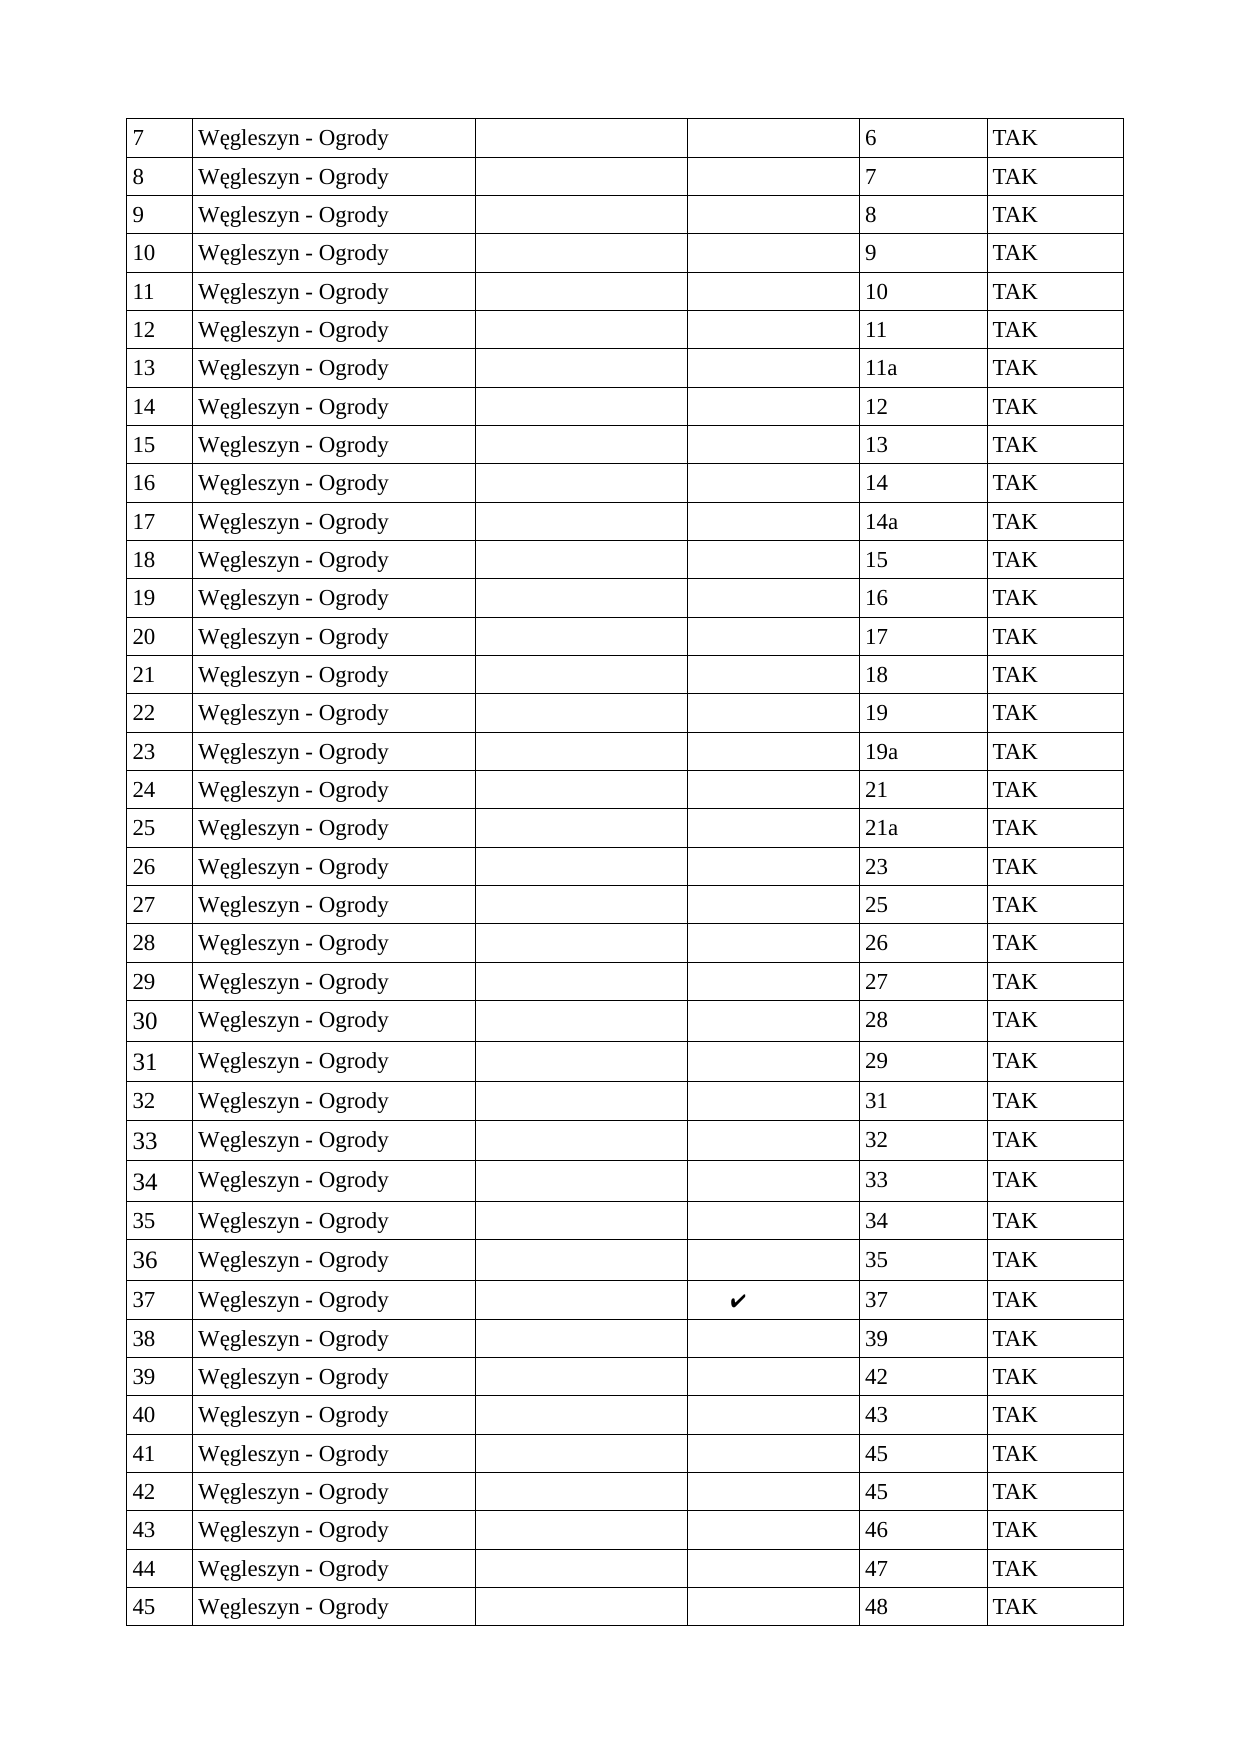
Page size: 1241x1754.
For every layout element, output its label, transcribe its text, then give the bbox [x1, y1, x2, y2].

table_cell TAK [988, 1240, 1123, 1280]
table_cell 14 [860, 464, 987, 501]
table_cell 26 [860, 924, 987, 961]
table_cell [688, 963, 859, 1000]
table_cell 21 [860, 771, 987, 808]
table_cell TAK [988, 119, 1123, 156]
table_cell TAK [988, 273, 1123, 310]
table_cell 18 [860, 656, 987, 693]
table_cell [476, 1320, 687, 1357]
table_cell TAK [988, 234, 1123, 271]
table_cell [688, 1358, 859, 1395]
table_cell [688, 503, 859, 540]
table_cell [688, 1121, 859, 1160]
table_cell TAK [988, 1001, 1123, 1041]
table_cell 43 [127, 1511, 192, 1548]
table_cell [476, 579, 687, 616]
table_cell 29 [860, 1042, 987, 1081]
table_cell 19 [127, 579, 192, 616]
table_cell Węgleszyn - Ogrody [193, 1435, 475, 1472]
table_cell 7 [127, 119, 192, 156]
table_cell Węgleszyn - Ogrody [193, 464, 475, 501]
table_cell [476, 848, 687, 885]
table_cell [688, 273, 859, 310]
table_cell Węgleszyn - Ogrody [193, 1042, 475, 1081]
table_cell 24 [127, 771, 192, 808]
table_cell [476, 771, 687, 808]
table_cell 6 [860, 119, 987, 156]
table_cell TAK [988, 196, 1123, 233]
table_cell 9 [860, 234, 987, 271]
table_cell Węgleszyn - Ogrody [193, 771, 475, 808]
table_cell [688, 618, 859, 655]
table_cell [476, 273, 687, 310]
table_cell [688, 1396, 859, 1433]
table_cell 18 [127, 541, 192, 578]
table_cell 40 [127, 1396, 192, 1433]
table_cell [688, 579, 859, 616]
table_cell 19a [860, 733, 987, 770]
table_cell Węgleszyn - Ogrody [193, 733, 475, 770]
table_cell [476, 1001, 687, 1041]
table_cell [688, 1082, 859, 1119]
table_cell [688, 1550, 859, 1587]
table_cell TAK [988, 311, 1123, 348]
table_cell 14 [127, 388, 192, 425]
table_cell Węgleszyn - Ogrody [193, 388, 475, 425]
table_cell Węgleszyn - Ogrody [193, 848, 475, 885]
table_cell Węgleszyn - Ogrody [193, 1511, 475, 1548]
table_cell [476, 694, 687, 731]
table_cell 11a [860, 349, 987, 386]
table_cell Węgleszyn - Ogrody [193, 886, 475, 923]
table_cell 11 [127, 273, 192, 310]
table_cell [688, 1202, 859, 1239]
table_cell 21a [860, 809, 987, 846]
table_cell 35 [127, 1202, 192, 1239]
table_cell Węgleszyn - Ogrody [193, 579, 475, 616]
table_cell 27 [127, 886, 192, 923]
table_cell TAK [988, 1435, 1123, 1472]
table_cell [688, 464, 859, 501]
table_cell TAK [988, 1320, 1123, 1357]
table_cell Węgleszyn - Ogrody [193, 694, 475, 731]
table_cell Węgleszyn - Ogrody [193, 541, 475, 578]
table_cell 25 [127, 809, 192, 846]
table_cell 32 [860, 1121, 987, 1160]
table_cell [688, 1042, 859, 1081]
table_cell 13 [127, 349, 192, 386]
table_cell [688, 1240, 859, 1280]
table_cell [476, 426, 687, 463]
table_cell [476, 1358, 687, 1395]
table_cell 14a [860, 503, 987, 540]
table_cell [476, 618, 687, 655]
table_cell 48 [860, 1588, 987, 1625]
table_cell [476, 349, 687, 386]
table_cell [688, 771, 859, 808]
table_cell [688, 924, 859, 961]
table_cell Węgleszyn - Ogrody [193, 809, 475, 846]
table_cell [476, 886, 687, 923]
table_cell 23 [860, 848, 987, 885]
table_cell 19 [860, 694, 987, 731]
table_cell 45 [860, 1435, 987, 1472]
table_cell 23 [127, 733, 192, 770]
table_cell Węgleszyn - Ogrody [193, 1202, 475, 1239]
table_cell Węgleszyn - Ogrody [193, 1550, 475, 1587]
table_cell [476, 503, 687, 540]
table_cell 17 [127, 503, 192, 540]
table_cell [688, 656, 859, 693]
table_cell TAK [988, 886, 1123, 923]
table_cell Węgleszyn - Ogrody [193, 1588, 475, 1625]
table_cell 37 [860, 1281, 987, 1318]
table_cell Węgleszyn - Ogrody [193, 1396, 475, 1433]
table_cell [476, 196, 687, 233]
table_cell 28 [127, 924, 192, 961]
table_cell [688, 1001, 859, 1041]
table_cell 13 [860, 426, 987, 463]
table_cell 29 [127, 963, 192, 1000]
table_cell [476, 1473, 687, 1510]
table_cell 32 [127, 1082, 192, 1119]
table_cell [688, 1161, 859, 1201]
table_cell [476, 1042, 687, 1081]
table_cell TAK [988, 426, 1123, 463]
table_cell [688, 886, 859, 923]
table_cell 47 [860, 1550, 987, 1587]
table_cell TAK [988, 1082, 1123, 1119]
table_cell TAK [988, 771, 1123, 808]
table_cell Węgleszyn - Ogrody [193, 1240, 475, 1280]
table_cell TAK [988, 1161, 1123, 1201]
table_cell TAK [988, 809, 1123, 846]
table_cell TAK [988, 694, 1123, 731]
table_cell 8 [860, 196, 987, 233]
table_cell [476, 1240, 687, 1280]
table_cell TAK [988, 158, 1123, 195]
table_cell [476, 1435, 687, 1472]
table_cell [476, 1082, 687, 1119]
table_cell [688, 1320, 859, 1357]
table_cell TAK [988, 1588, 1123, 1625]
table_cell [476, 311, 687, 348]
table_cell [688, 1473, 859, 1510]
table_cell Węgleszyn - Ogrody [193, 349, 475, 386]
table_cell 46 [860, 1511, 987, 1548]
table_cell 39 [127, 1358, 192, 1395]
table_cell 34 [127, 1161, 192, 1201]
table_cell 7 [860, 158, 987, 195]
table_cell [476, 158, 687, 195]
table_cell [688, 1511, 859, 1548]
table_cell TAK [988, 924, 1123, 961]
table_cell [476, 119, 687, 156]
table_cell Węgleszyn - Ogrody [193, 1161, 475, 1201]
table_cell [476, 388, 687, 425]
table_cell 28 [860, 1001, 987, 1041]
table_cell 38 [127, 1320, 192, 1357]
table_cell TAK [988, 1202, 1123, 1239]
table_cell TAK [988, 1511, 1123, 1548]
table_cell [688, 1281, 859, 1318]
table_cell [476, 924, 687, 961]
table_cell [688, 349, 859, 386]
table_cell [476, 1161, 687, 1201]
table_cell [688, 311, 859, 348]
table_cell 33 [127, 1121, 192, 1160]
table_cell [476, 963, 687, 1000]
table_cell 15 [127, 426, 192, 463]
table_cell Węgleszyn - Ogrody [193, 1082, 475, 1119]
table_cell Węgleszyn - Ogrody [193, 1121, 475, 1160]
table_cell Węgleszyn - Ogrody [193, 963, 475, 1000]
table_cell Węgleszyn - Ogrody [193, 196, 475, 233]
table_cell Węgleszyn - Ogrody [193, 426, 475, 463]
table_cell 26 [127, 848, 192, 885]
table_cell [688, 694, 859, 731]
table_cell 31 [127, 1042, 192, 1081]
table_cell [688, 388, 859, 425]
table_cell [688, 196, 859, 233]
table_cell 21 [127, 656, 192, 693]
table_cell 45 [127, 1588, 192, 1625]
table_cell Węgleszyn - Ogrody [193, 503, 475, 540]
table_cell TAK [988, 1396, 1123, 1433]
table_cell [476, 464, 687, 501]
table_cell [476, 1511, 687, 1548]
table_cell 10 [127, 234, 192, 271]
table_cell [476, 1202, 687, 1239]
table_cell 16 [860, 579, 987, 616]
table_cell TAK [988, 579, 1123, 616]
table_cell [688, 234, 859, 271]
table_cell [476, 1396, 687, 1433]
table_cell 20 [127, 618, 192, 655]
table_cell TAK [988, 848, 1123, 885]
table_cell TAK [988, 388, 1123, 425]
table_cell 42 [860, 1358, 987, 1395]
table_cell [688, 119, 859, 156]
table_cell 33 [860, 1161, 987, 1201]
table_cell TAK [988, 1358, 1123, 1395]
table_cell 25 [860, 886, 987, 923]
table_cell [476, 1588, 687, 1625]
table_cell Węgleszyn - Ogrody [193, 656, 475, 693]
table_cell Węgleszyn - Ogrody [193, 618, 475, 655]
table_cell 27 [860, 963, 987, 1000]
table_cell Węgleszyn - Ogrody [193, 1281, 475, 1318]
table_cell TAK [988, 1281, 1123, 1318]
table_cell 39 [860, 1320, 987, 1357]
table_cell Węgleszyn - Ogrody [193, 1001, 475, 1041]
table_cell TAK [988, 464, 1123, 501]
table_cell [688, 733, 859, 770]
table_cell Węgleszyn - Ogrody [193, 234, 475, 271]
table_cell Węgleszyn - Ogrody [193, 924, 475, 961]
table_cell 8 [127, 158, 192, 195]
table_cell [688, 848, 859, 885]
table_cell TAK [988, 1121, 1123, 1160]
table_cell 37 [127, 1281, 192, 1318]
table_cell TAK [988, 541, 1123, 578]
table_cell 16 [127, 464, 192, 501]
table_cell 42 [127, 1473, 192, 1510]
table_cell [688, 1435, 859, 1472]
table_cell [476, 1550, 687, 1587]
table_cell TAK [988, 733, 1123, 770]
table_cell Węgleszyn - Ogrody [193, 311, 475, 348]
table_cell TAK [988, 656, 1123, 693]
table_cell Węgleszyn - Ogrody [193, 1320, 475, 1357]
table_cell Węgleszyn - Ogrody [193, 273, 475, 310]
table_cell [476, 234, 687, 271]
table_cell TAK [988, 618, 1123, 655]
table_cell [688, 1588, 859, 1625]
table_cell Węgleszyn - Ogrody [193, 158, 475, 195]
table_cell 45 [860, 1473, 987, 1510]
table_cell 11 [860, 311, 987, 348]
table_cell [688, 426, 859, 463]
table_cell Węgleszyn - Ogrody [193, 119, 475, 156]
table_cell [688, 158, 859, 195]
table_cell TAK [988, 503, 1123, 540]
table_cell [476, 656, 687, 693]
table_cell 10 [860, 273, 987, 310]
table_cell 12 [127, 311, 192, 348]
table_cell 31 [860, 1082, 987, 1119]
table_cell TAK [988, 1550, 1123, 1587]
table_cell [688, 809, 859, 846]
table_cell 17 [860, 618, 987, 655]
table_cell 35 [860, 1240, 987, 1280]
table_cell 36 [127, 1240, 192, 1280]
table_cell 30 [127, 1001, 192, 1041]
table_cell [688, 541, 859, 578]
table_cell TAK [988, 1042, 1123, 1081]
table_cell [476, 1121, 687, 1160]
table_cell 43 [860, 1396, 987, 1433]
table_cell 12 [860, 388, 987, 425]
table_cell 15 [860, 541, 987, 578]
table_cell Węgleszyn - Ogrody [193, 1473, 475, 1510]
table_cell TAK [988, 349, 1123, 386]
table_cell 22 [127, 694, 192, 731]
table_cell 41 [127, 1435, 192, 1472]
table_cell 34 [860, 1202, 987, 1239]
table_cell [476, 733, 687, 770]
table_cell [476, 1281, 687, 1318]
table_cell [476, 541, 687, 578]
table_cell 9 [127, 196, 192, 233]
table_cell Węgleszyn - Ogrody [193, 1358, 475, 1395]
table_cell TAK [988, 963, 1123, 1000]
table_cell 44 [127, 1550, 192, 1587]
table_cell [476, 809, 687, 846]
table_cell TAK [988, 1473, 1123, 1510]
